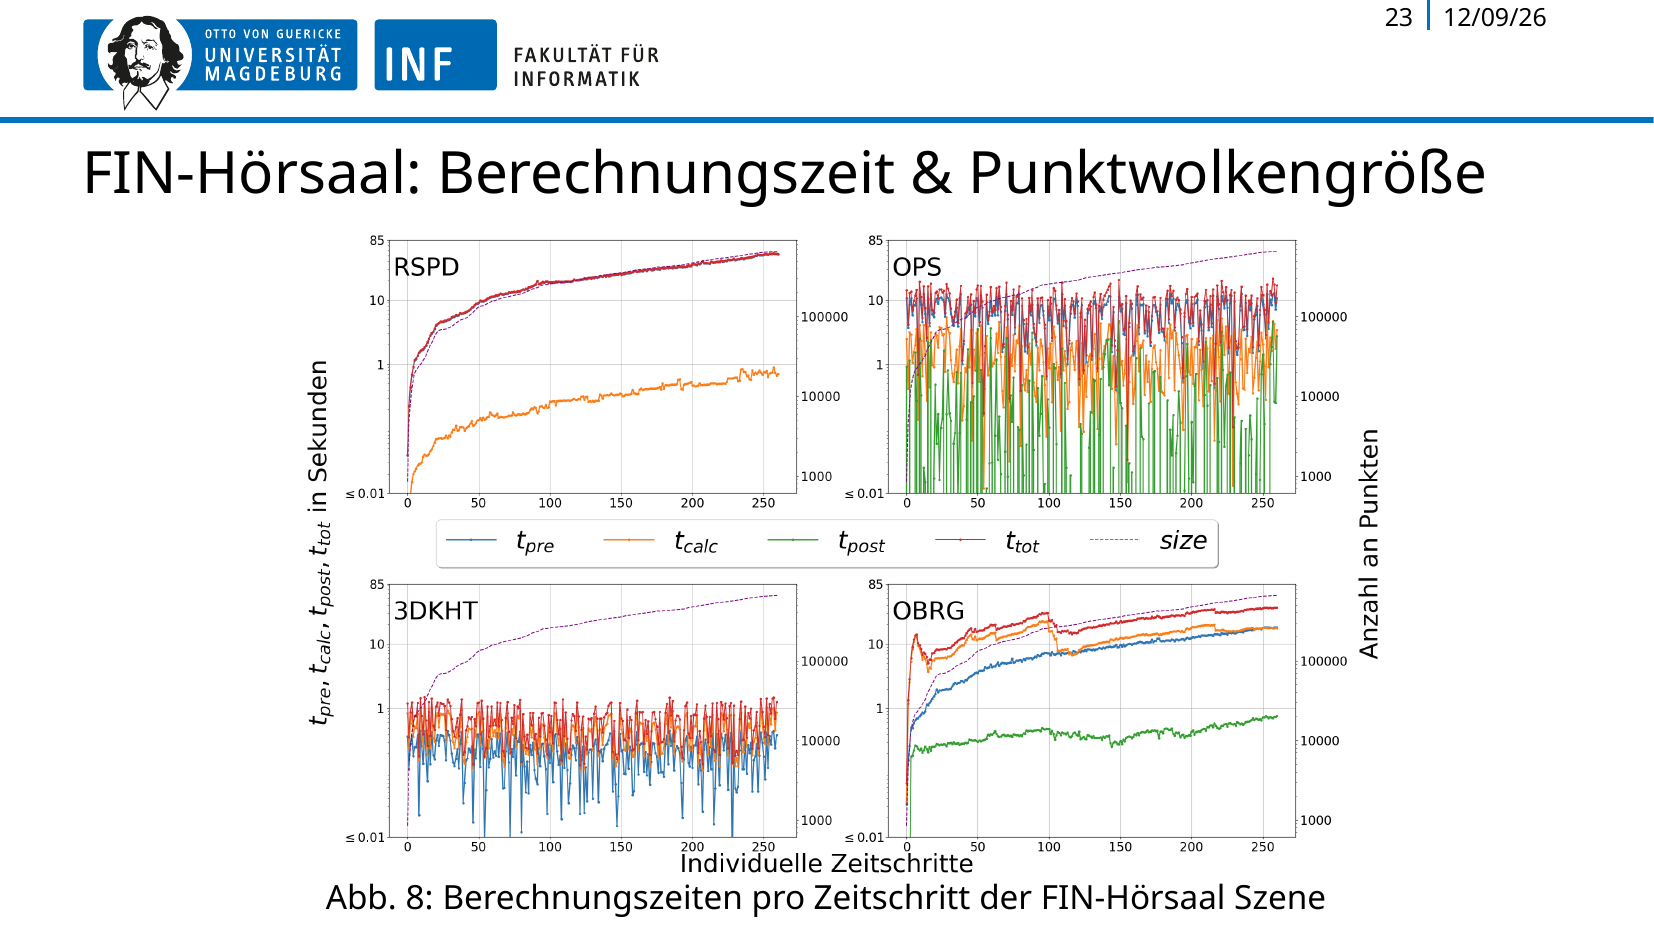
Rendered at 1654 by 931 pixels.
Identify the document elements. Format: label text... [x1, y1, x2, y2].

picture [271, 209, 1382, 866]
text_box Abb. 8: Berechnungszeiten pro Zeitschritt der FIN-Hörsaal Szene [129, 866, 1525, 926]
title FIN-Hörsaal: Berechnungszeit & Punktwolkengröße [82, 131, 1571, 211]
